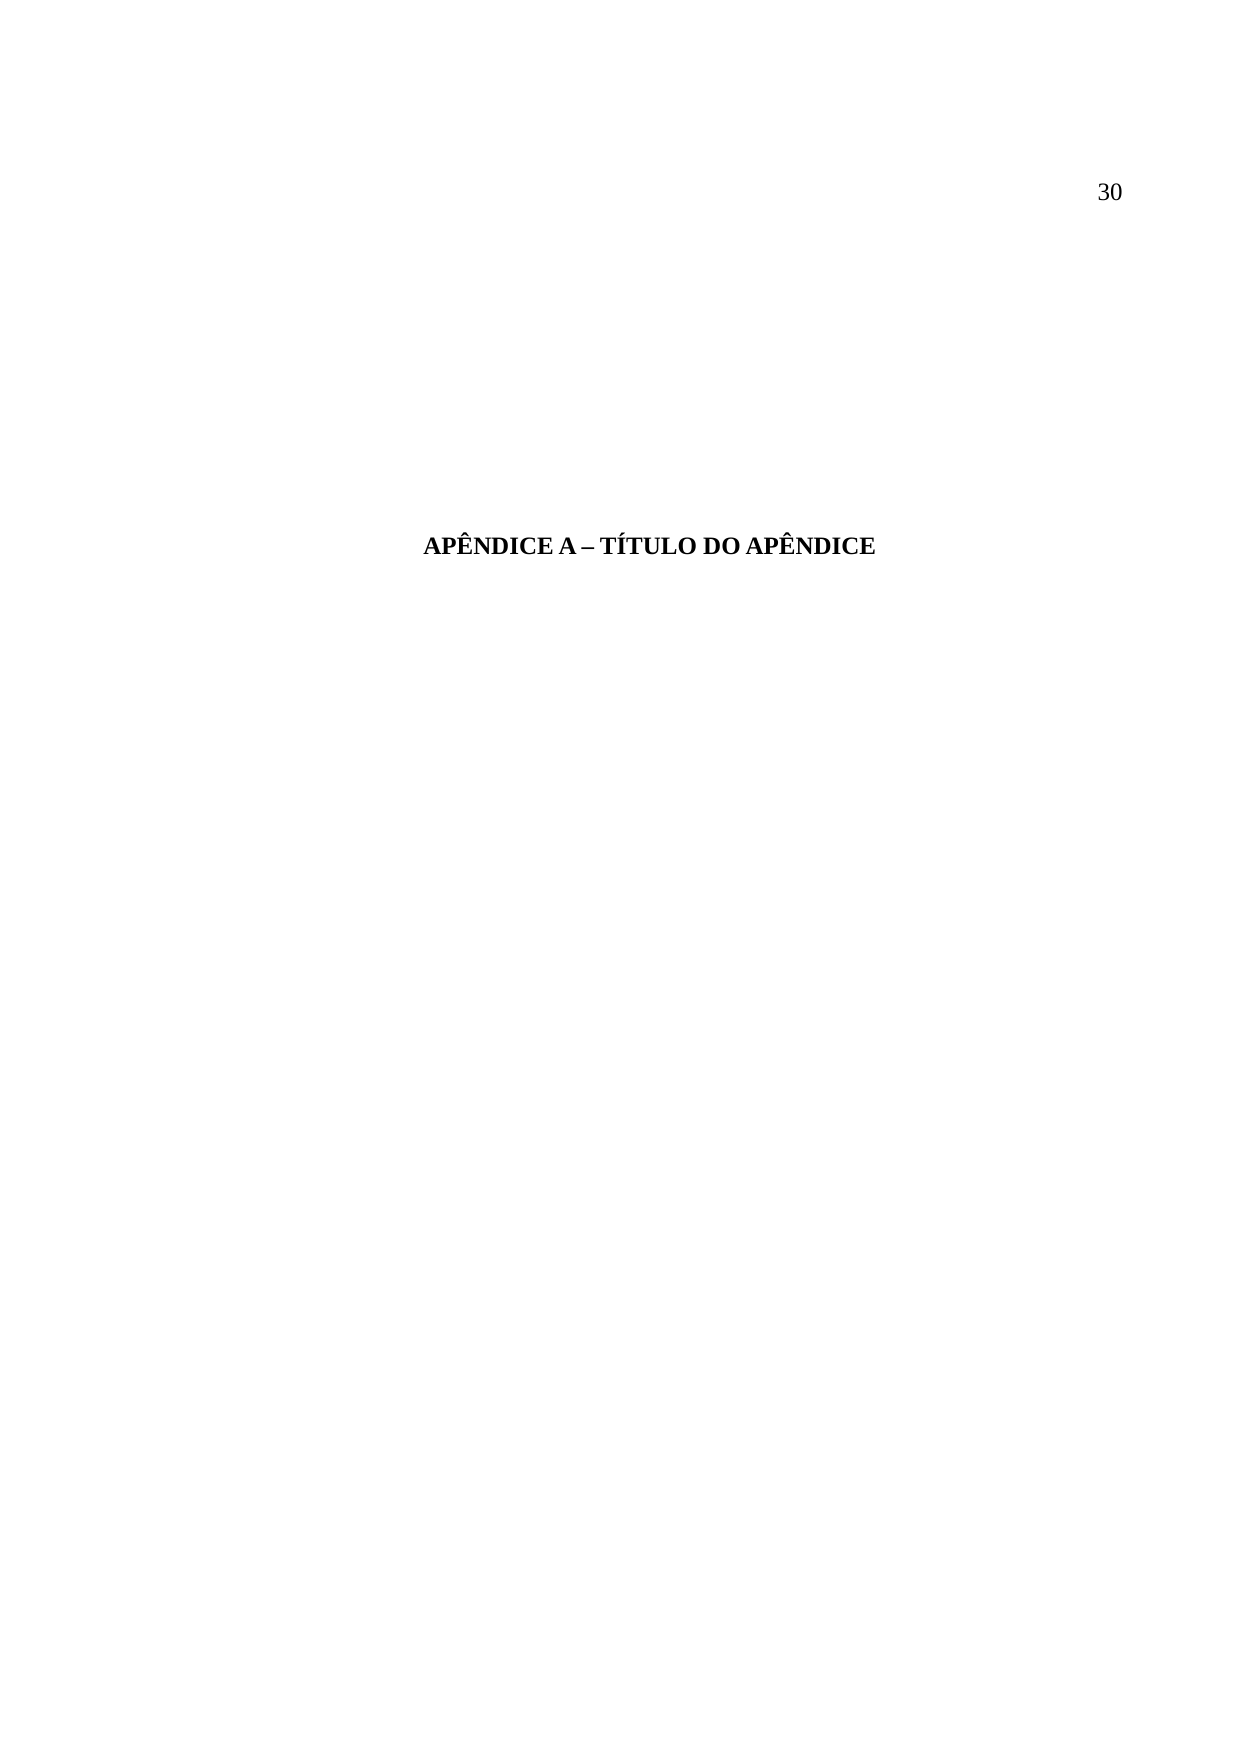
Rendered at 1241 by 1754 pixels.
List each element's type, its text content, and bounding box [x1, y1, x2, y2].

text APÊNDICE A – Título do Apêndice [177, 531, 1122, 559]
